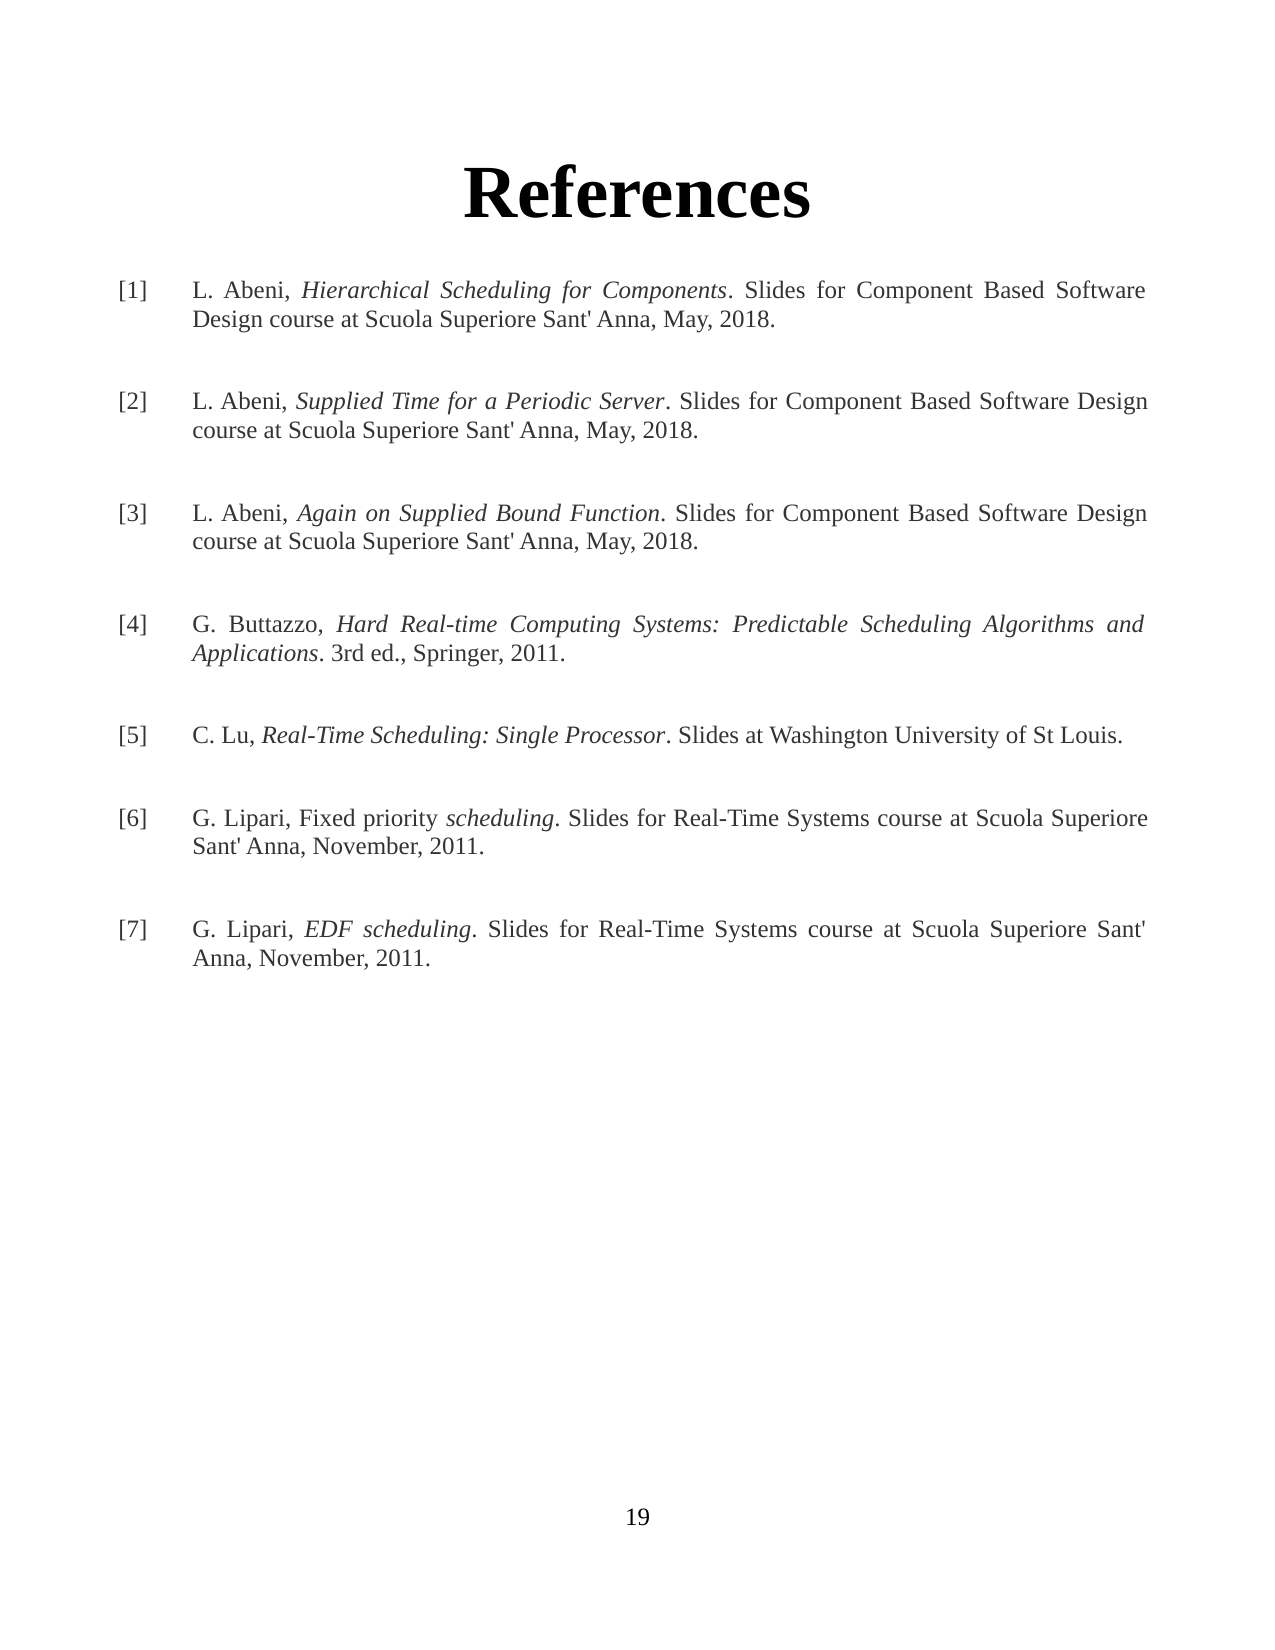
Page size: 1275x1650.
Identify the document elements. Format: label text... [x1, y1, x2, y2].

text [6] G. Lipari, Fixed priority scheduling. Slides for Real-Time Systems course at Scuola Superiore Sant' Anna, November, 2011. [118, 803, 1157, 860]
text [2] L. Abeni, Supplied Time for a Periodic Server. Slides for Component Based Software Design course at Scuola Superiore Sant' Anna, May, 2018. [118, 386, 1157, 444]
text [7] G. Lipari, EDF scheduling. Slides for Real-Time Systems course at Scuola Superiore Sant' Anna, November, 2011. [118, 914, 1157, 971]
text [1] L. Abeni, Hierarchical Scheduling for Components. Slides for Component Based Software Design course at Scuola Superiore Sant' Anna, May, 2018. [118, 275, 1157, 333]
text [5] C. Lu, Real-Time Scheduling: Single Processor. Slides at Washington University of St Louis. [118, 720, 1157, 749]
text [4] G. Buttazzo, Hard Real-time Computing Systems: Predictable Scheduling Algorithms and Applications. 3rd ed., Springer, 2011. [118, 609, 1157, 666]
text [3] L. Abeni, Again on Supplied Bound Function. Slides for Component Based Software Design course at Scuola Superiore Sant' Anna, May, 2018. [118, 498, 1157, 555]
text References [118, 148, 1157, 234]
